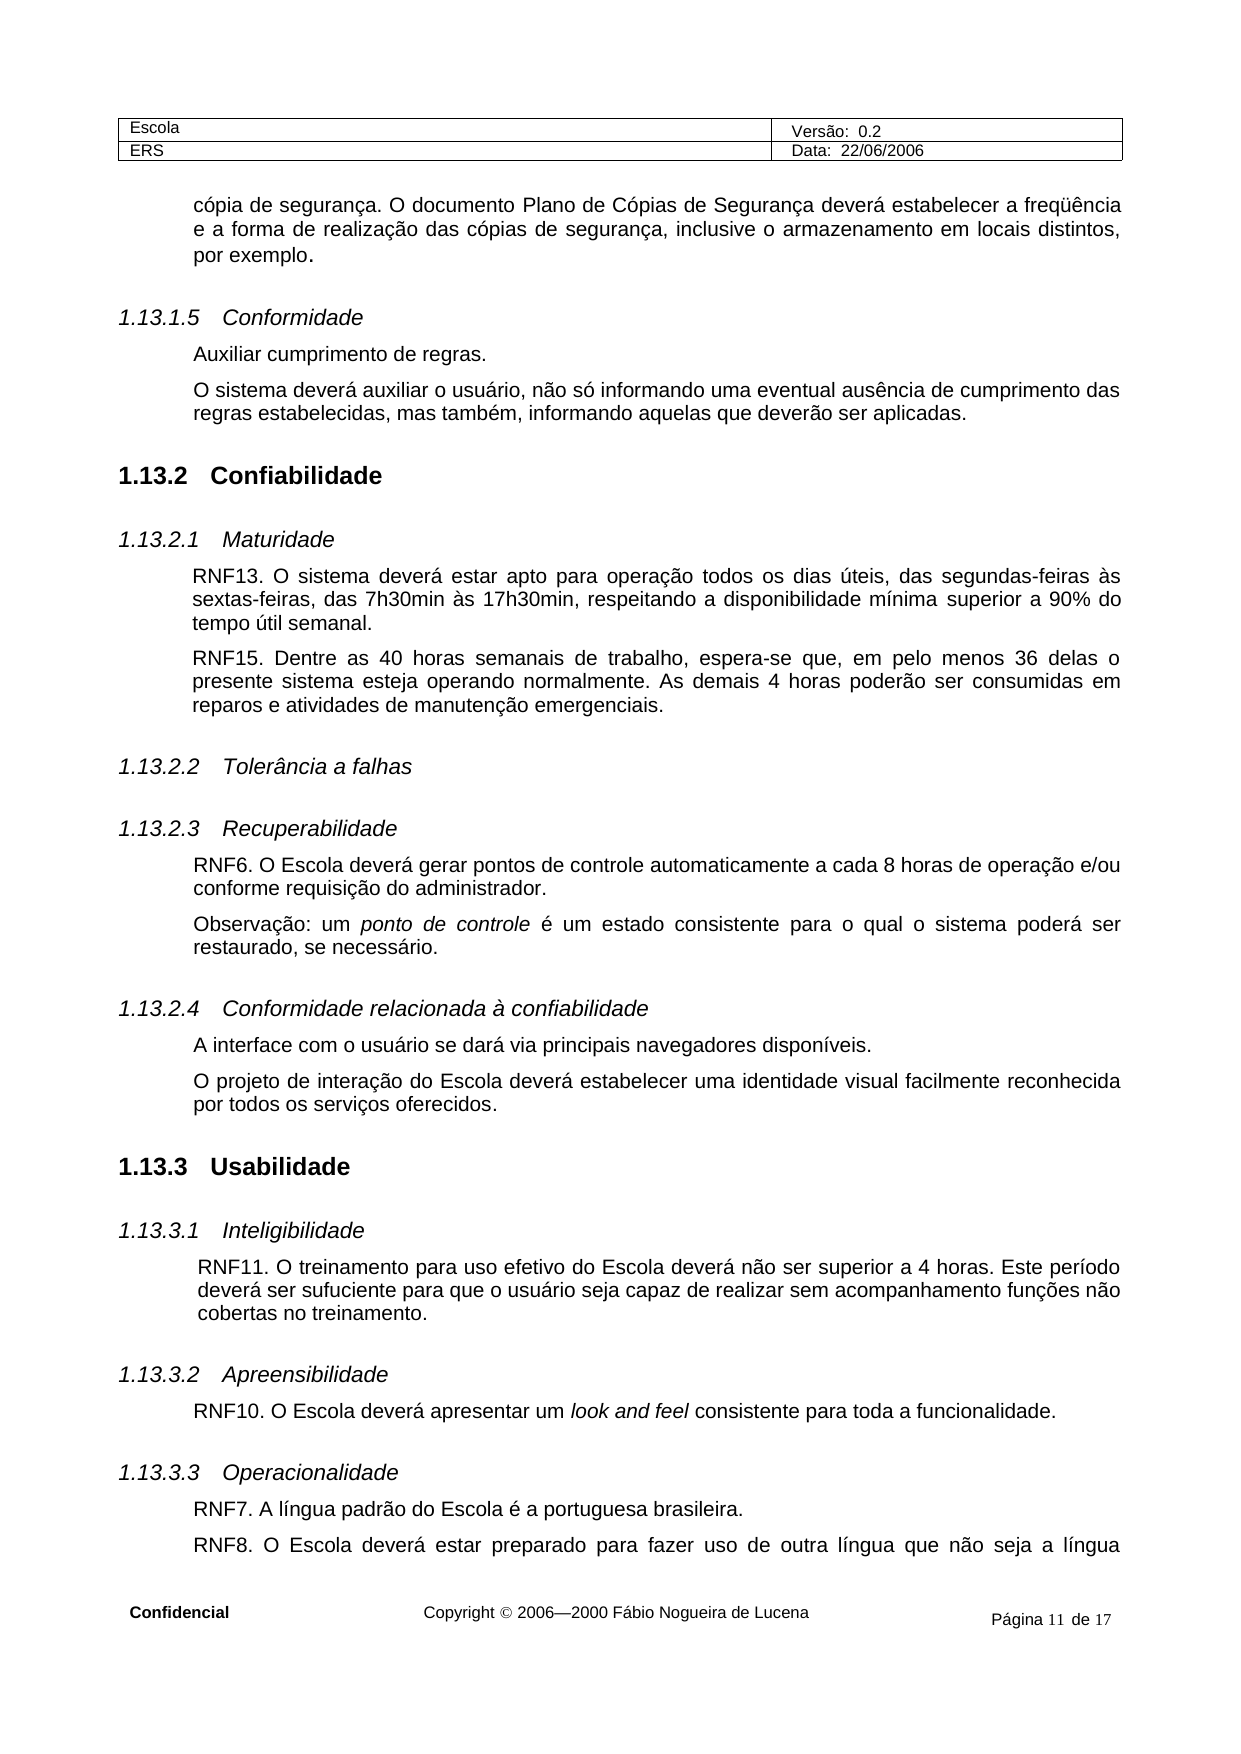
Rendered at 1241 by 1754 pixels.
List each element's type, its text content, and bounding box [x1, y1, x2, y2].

text A interface com o usuário se dará via principais navegadores disponíveis. [193, 1033, 1122, 1057]
subtitle Inteligibilidade [118, 1218, 1122, 1243]
text RNF13. O sistema deverá estar apto para operação todos os dias úteis, das segundas-feiras às sextas-feiras, das 7h30min às 17h30min, respeitando a disponibilidade mínima superior a 90% do tempo útil semanal. [192, 565, 1122, 634]
subtitle Confiabilidade [118, 462, 1122, 490]
subtitle Usabilidade [118, 1153, 1122, 1181]
text O sistema deverá auxiliar o usuário, não só informando uma eventual ausência de cumprimento das regras estabelecidas, mas também, informando aquelas que deverão ser aplicadas. [193, 378, 1122, 425]
text RNF15. Dentre as 40 horas semanais de trabalho, espera-se que, em pelo menos 36 delas o presente sistema esteja operando normalmente. As demais 4 horas poderão ser consumidas em reparos e atividades de manutenção emergenciais. [192, 647, 1122, 717]
text Auxiliar cumprimento de regras. [193, 343, 1122, 366]
subtitle Apreensibilidade [118, 1362, 1122, 1387]
subtitle Operacionalidade [118, 1460, 1122, 1485]
subtitle Conformidade [118, 305, 1122, 331]
subtitle Maturidade [118, 527, 1122, 552]
subtitle Conformidade relacionada à confiabilidade [118, 996, 1122, 1021]
text RNF8. O Escola deverá estar preparado para fazer uso de outra língua que não seja a língua [193, 1533, 1122, 1557]
text O projeto de interação do Escola deverá estabelecer uma identidade visual facilmente reconhecida por todos os serviços oferecidos. [193, 1069, 1122, 1116]
text RNF7. A língua padrão do Escola é a portuguesa brasileira. [193, 1498, 1122, 1521]
text RNF10. O Escola deverá apresentar um look and feel consistente para toda a funcionalidade. [193, 1400, 1122, 1423]
text cópia de segurança. O documento Plano de Cópias de Segurança deverá estabelecer a freqüência e a forma de realização das cópias de segurança, inclusive o armazenamento em locais distintos, por exemplo. [193, 194, 1122, 268]
text RNF6. O Escola deverá gerar pontos de controle automaticamente a cada 8 horas de operação e/ou conforme requisição do administrador. [193, 853, 1122, 900]
text RNF11. O treinamento para uso efetivo do Escola deverá não ser superior a 4 horas. Este período deverá ser sufuciente para que o usuário seja capaz de realizar sem acompanhamento funções não cobertas no treinamento. [197, 1255, 1122, 1325]
subtitle Tolerância a falhas [118, 754, 1122, 779]
text Observação: um ponto de controle é um estado consistente para o qual o sistema poderá ser restaurado, se necessário. [193, 912, 1122, 959]
subtitle Recuperabilidade [118, 816, 1122, 841]
